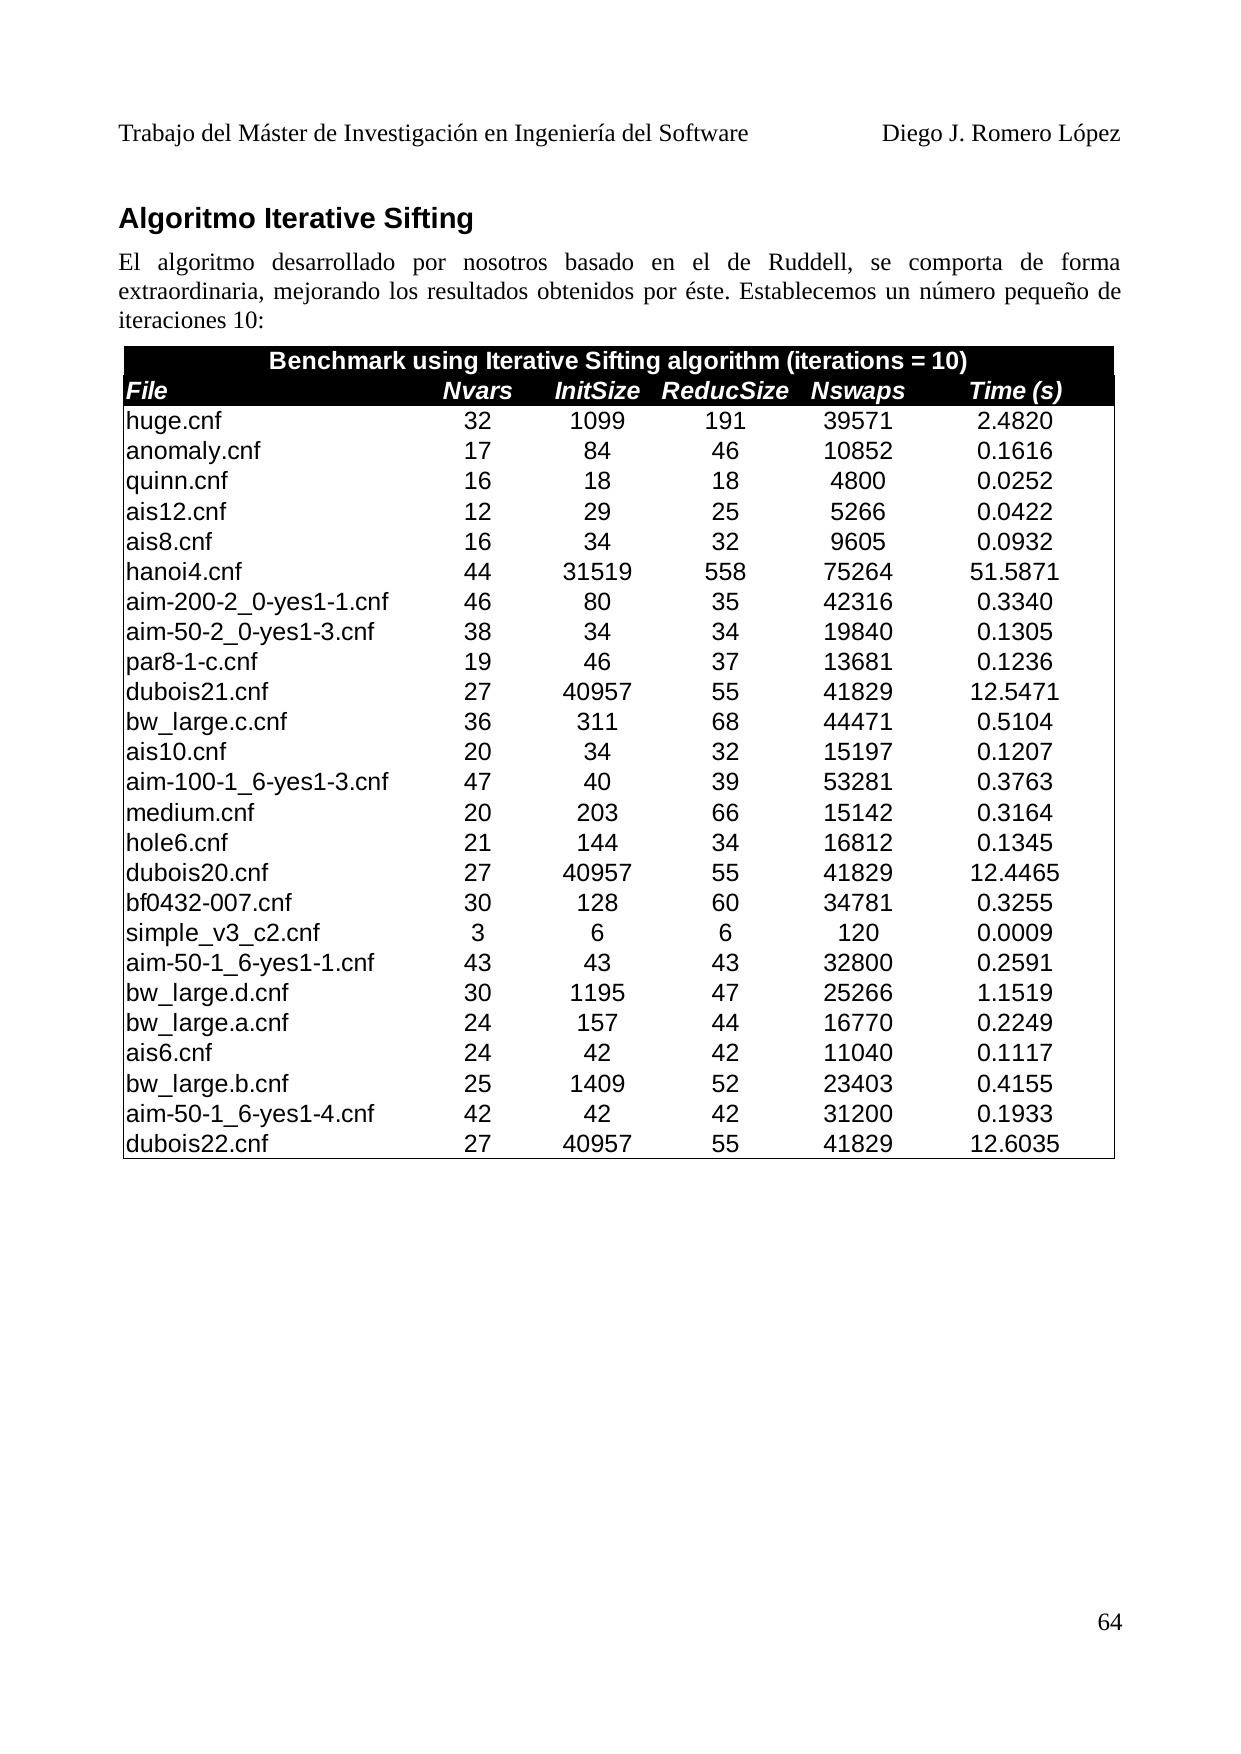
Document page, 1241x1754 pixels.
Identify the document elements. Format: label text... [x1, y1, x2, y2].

text El algoritmo desarrollado por nosotros basado en el de Ruddell, se comporta de forma extraordinaria, mejorando los resultados obtenidos por éste. Establecemos un número pequeño de iteraciones 10: [118, 247, 1122, 334]
subtitle Algoritmo Iterative Sifting [118, 201, 1122, 235]
